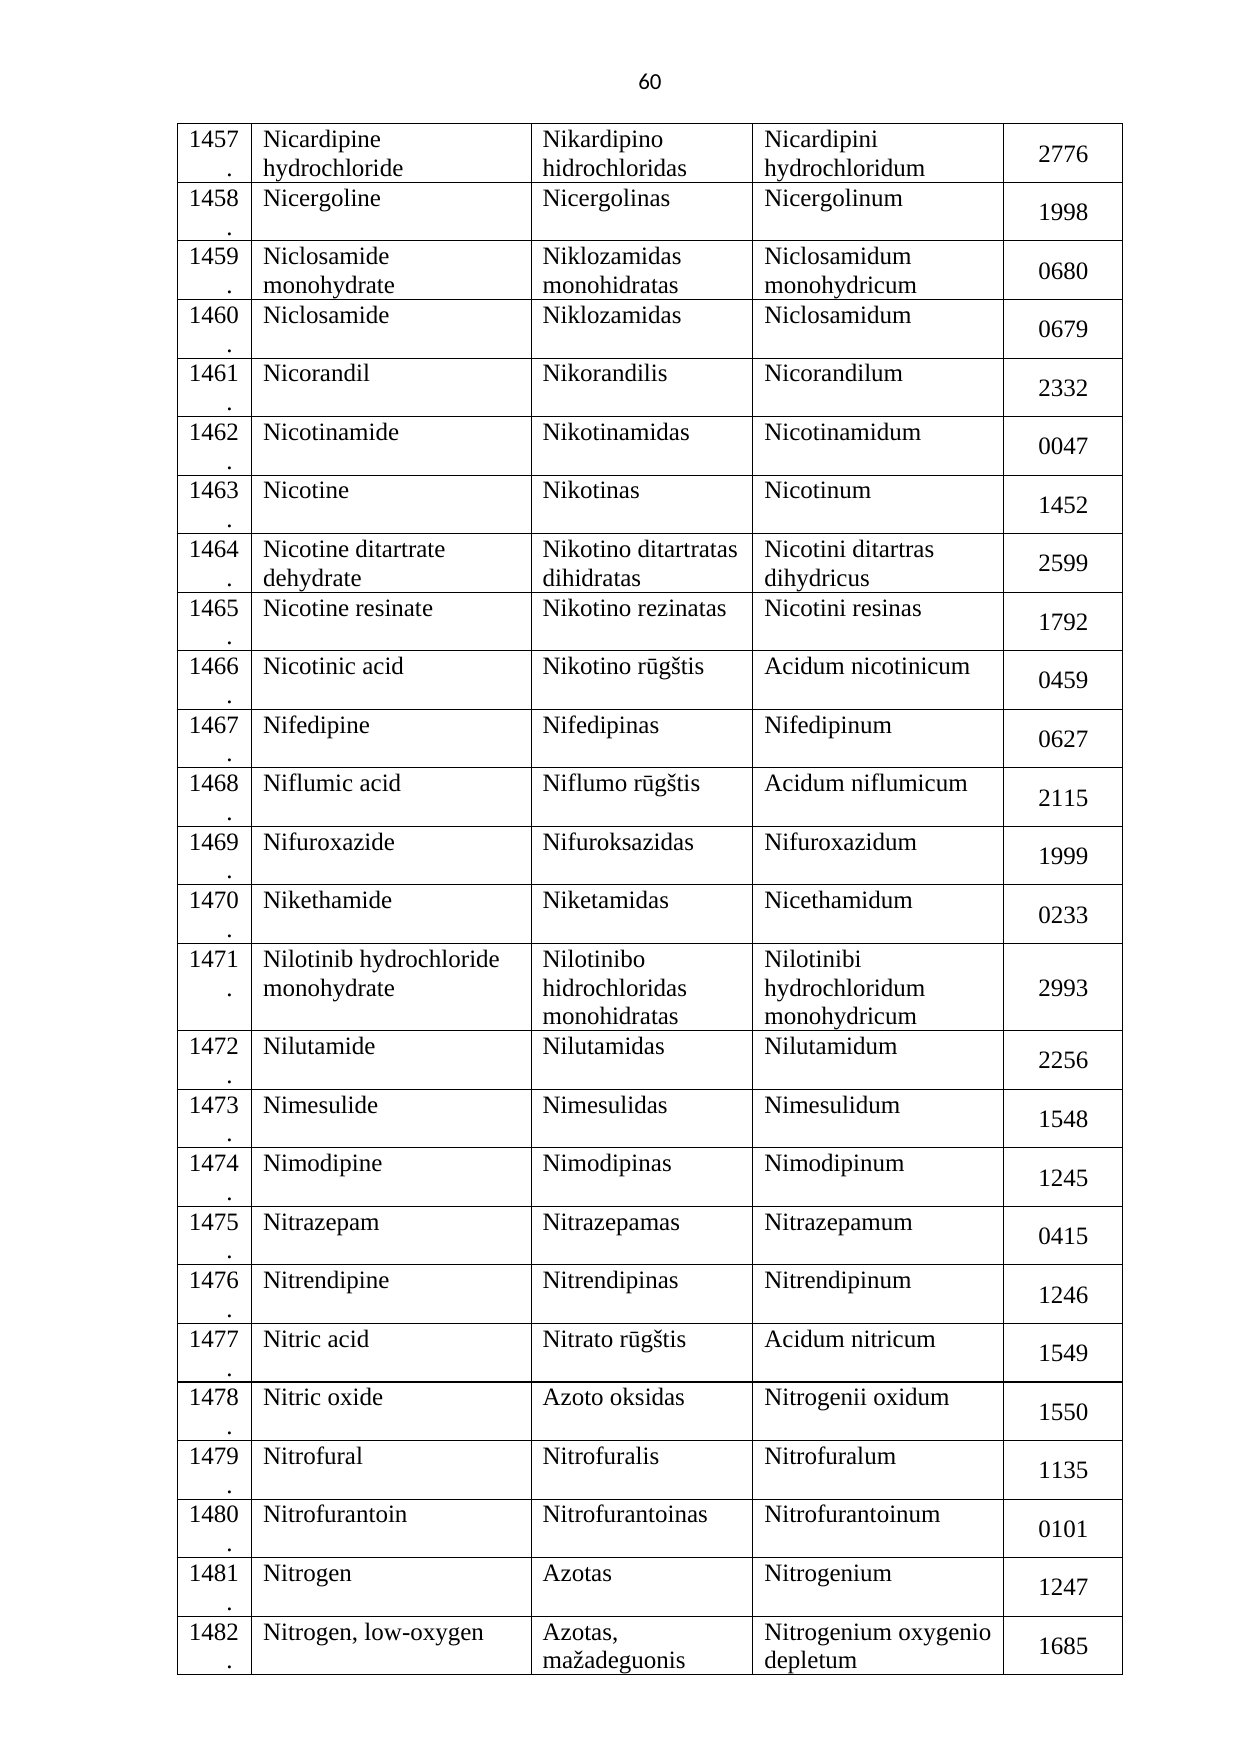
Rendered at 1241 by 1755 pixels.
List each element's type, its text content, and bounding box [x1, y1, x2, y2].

table_cell Nitrofuralis [532, 1441, 752, 1498]
table_cell Nicotini resinas [753, 593, 1003, 650]
table_cell 1479. [178, 1441, 251, 1498]
table_cell Niklozamidas monohidratas [532, 241, 752, 299]
table_cell Nilotinibi hydrochloridum monohydricum [753, 944, 1003, 1030]
table_cell Nifuroxazidum [753, 827, 1003, 884]
table_cell Nicardipine hydrochloride [252, 124, 531, 182]
table_cell Niclosamide monohydrate [252, 241, 531, 299]
table_cell 1472. [178, 1031, 251, 1089]
table_cell 0627 [1004, 710, 1122, 767]
table_cell Nicotinum [753, 476, 1003, 533]
table_cell Nitrofural [252, 1441, 531, 1498]
table_cell Nicotini ditartras dihydricus [753, 534, 1003, 592]
table_cell Nitrogenium oxygenio depletum [753, 1617, 1003, 1674]
table_cell Acidum nitricum [753, 1324, 1003, 1381]
table_cell 0415 [1004, 1207, 1122, 1264]
table_cell 2115 [1004, 768, 1122, 826]
table_cell 1460. [178, 300, 251, 357]
table_cell Nitrazepam [252, 1207, 531, 1264]
table_cell Nicotine resinate [252, 593, 531, 650]
table_cell Nikotino rūgštis [532, 651, 752, 709]
table_cell 1999 [1004, 827, 1122, 884]
table_cell Nilutamidas [532, 1031, 752, 1089]
table_cell Nimodipinas [532, 1148, 752, 1206]
table_cell Nikethamide [252, 885, 531, 943]
table_cell 1463. [178, 476, 251, 533]
table_cell Niclosamide [252, 300, 531, 357]
table_cell 1792 [1004, 593, 1122, 650]
table_cell 0047 [1004, 417, 1122, 474]
table_cell Nicorandilum [753, 359, 1003, 416]
table_cell 0679 [1004, 300, 1122, 357]
table_cell Nitrazepamum [753, 1207, 1003, 1264]
table_cell 1468. [178, 768, 251, 826]
table_cell Acidum nicotinicum [753, 651, 1003, 709]
table_cell Azotas [532, 1558, 752, 1616]
table_cell Nicotine ditartrate dehydrate [252, 534, 531, 592]
table_cell Azoto oksidas [532, 1383, 752, 1440]
table_cell Nifedipinas [532, 710, 752, 767]
table_cell Nitric acid [252, 1324, 531, 1381]
table_cell Nilutamide [252, 1031, 531, 1089]
table_cell Nicotine [252, 476, 531, 533]
table_cell 1998 [1004, 183, 1122, 240]
table_cell 1469. [178, 827, 251, 884]
table_cell 1550 [1004, 1383, 1122, 1440]
table_cell Nicergolinas [532, 183, 752, 240]
table_cell Nicergoline [252, 183, 531, 240]
table_cell 1476. [178, 1265, 251, 1323]
table_cell 2776 [1004, 124, 1122, 182]
table_cell 1464. [178, 534, 251, 592]
table_cell Nimesulide [252, 1090, 531, 1147]
table_cell Nikotino rezinatas [532, 593, 752, 650]
table_cell Nitrogenium [753, 1558, 1003, 1616]
table_cell 1685 [1004, 1617, 1122, 1674]
table_cell 1482. [178, 1617, 251, 1674]
table_cell 1457. [178, 124, 251, 182]
table_cell Nikorandilis [532, 359, 752, 416]
table_cell Nifuroxazide [252, 827, 531, 884]
table_cell Nifedipine [252, 710, 531, 767]
table_cell Nitrofuralum [753, 1441, 1003, 1498]
table_cell 1461. [178, 359, 251, 416]
table_cell 1474. [178, 1148, 251, 1206]
table_cell Nikardipino hidrochloridas [532, 124, 752, 182]
table_cell Niklozamidas [532, 300, 752, 357]
table_cell 1459. [178, 241, 251, 299]
table_cell Nicorandil [252, 359, 531, 416]
table_cell Nitrofurantoinas [532, 1500, 752, 1557]
table_cell Nitrogen, low‑oxygen [252, 1617, 531, 1674]
table_cell Nikotinamidas [532, 417, 752, 474]
table_cell 0459 [1004, 651, 1122, 709]
table_cell Nicotinamidum [753, 417, 1003, 474]
table_cell 1475. [178, 1207, 251, 1264]
table_cell 1473. [178, 1090, 251, 1147]
table_cell Nimesulidas [532, 1090, 752, 1147]
table_cell Nitrogenii oxidum [753, 1383, 1003, 1440]
table_cell 1465. [178, 593, 251, 650]
table_cell 1247 [1004, 1558, 1122, 1616]
table_cell 2993 [1004, 944, 1122, 1030]
table_cell 0680 [1004, 241, 1122, 299]
table_cell Nimesulidum [753, 1090, 1003, 1147]
table_cell 1477. [178, 1324, 251, 1381]
table_cell 1452 [1004, 476, 1122, 533]
table_cell Nicotinic acid [252, 651, 531, 709]
table_cell 2256 [1004, 1031, 1122, 1089]
table_cell Nitrendipine [252, 1265, 531, 1323]
table_cell Niketamidas [532, 885, 752, 943]
table_cell Nilutamidum [753, 1031, 1003, 1089]
table_cell Niclosamidum monohydricum [753, 241, 1003, 299]
table_cell Nimodipine [252, 1148, 531, 1206]
table_cell Nitrato rūgštis [532, 1324, 752, 1381]
table_cell 1478. [178, 1383, 251, 1440]
table_cell 1135 [1004, 1441, 1122, 1498]
table_cell 0233 [1004, 885, 1122, 943]
table_cell Nitrendipinum [753, 1265, 1003, 1323]
table_cell Nitrendipinas [532, 1265, 752, 1323]
table_cell Nitrazepamas [532, 1207, 752, 1264]
table_cell 1481. [178, 1558, 251, 1616]
table_cell Niflumic acid [252, 768, 531, 826]
table_cell 2332 [1004, 359, 1122, 416]
table_cell 1548 [1004, 1090, 1122, 1147]
table_cell 1470. [178, 885, 251, 943]
table_cell Azotas, mažadeguonis [532, 1617, 752, 1674]
table_cell 1471. [178, 944, 251, 1030]
table_cell Nitric oxide [252, 1383, 531, 1440]
table_cell 1458. [178, 183, 251, 240]
table_cell Nicethamidum [753, 885, 1003, 943]
table_cell Nifuroksazidas [532, 827, 752, 884]
table_cell 0101 [1004, 1500, 1122, 1557]
table_cell Acidum niflumicum [753, 768, 1003, 826]
table_cell 1466. [178, 651, 251, 709]
table_cell 1480. [178, 1500, 251, 1557]
table_cell 1245 [1004, 1148, 1122, 1206]
table_cell 2599 [1004, 534, 1122, 592]
table_cell Nitrofurantoin [252, 1500, 531, 1557]
table_cell 1462. [178, 417, 251, 474]
table_cell Nilotinib hydrochloride monohydrate [252, 944, 531, 1030]
table_cell 1549 [1004, 1324, 1122, 1381]
table_cell 1246 [1004, 1265, 1122, 1323]
table_cell Nikotino ditartratas dihidratas [532, 534, 752, 592]
table_cell Nifedipinum [753, 710, 1003, 767]
table_cell Nicotinamide [252, 417, 531, 474]
table_cell Niclosamidum [753, 300, 1003, 357]
table_cell Nilotinibo hidrochloridas monohidratas [532, 944, 752, 1030]
table_cell Nikotinas [532, 476, 752, 533]
table_cell Niflumo rūgštis [532, 768, 752, 826]
table_cell Nitrofurantoinum [753, 1500, 1003, 1557]
table_cell Nicergolinum [753, 183, 1003, 240]
table_cell Nitrogen [252, 1558, 531, 1616]
table_cell Nimodipinum [753, 1148, 1003, 1206]
table_cell 1467. [178, 710, 251, 767]
table_cell Nicardipini hydrochloridum [753, 124, 1003, 182]
